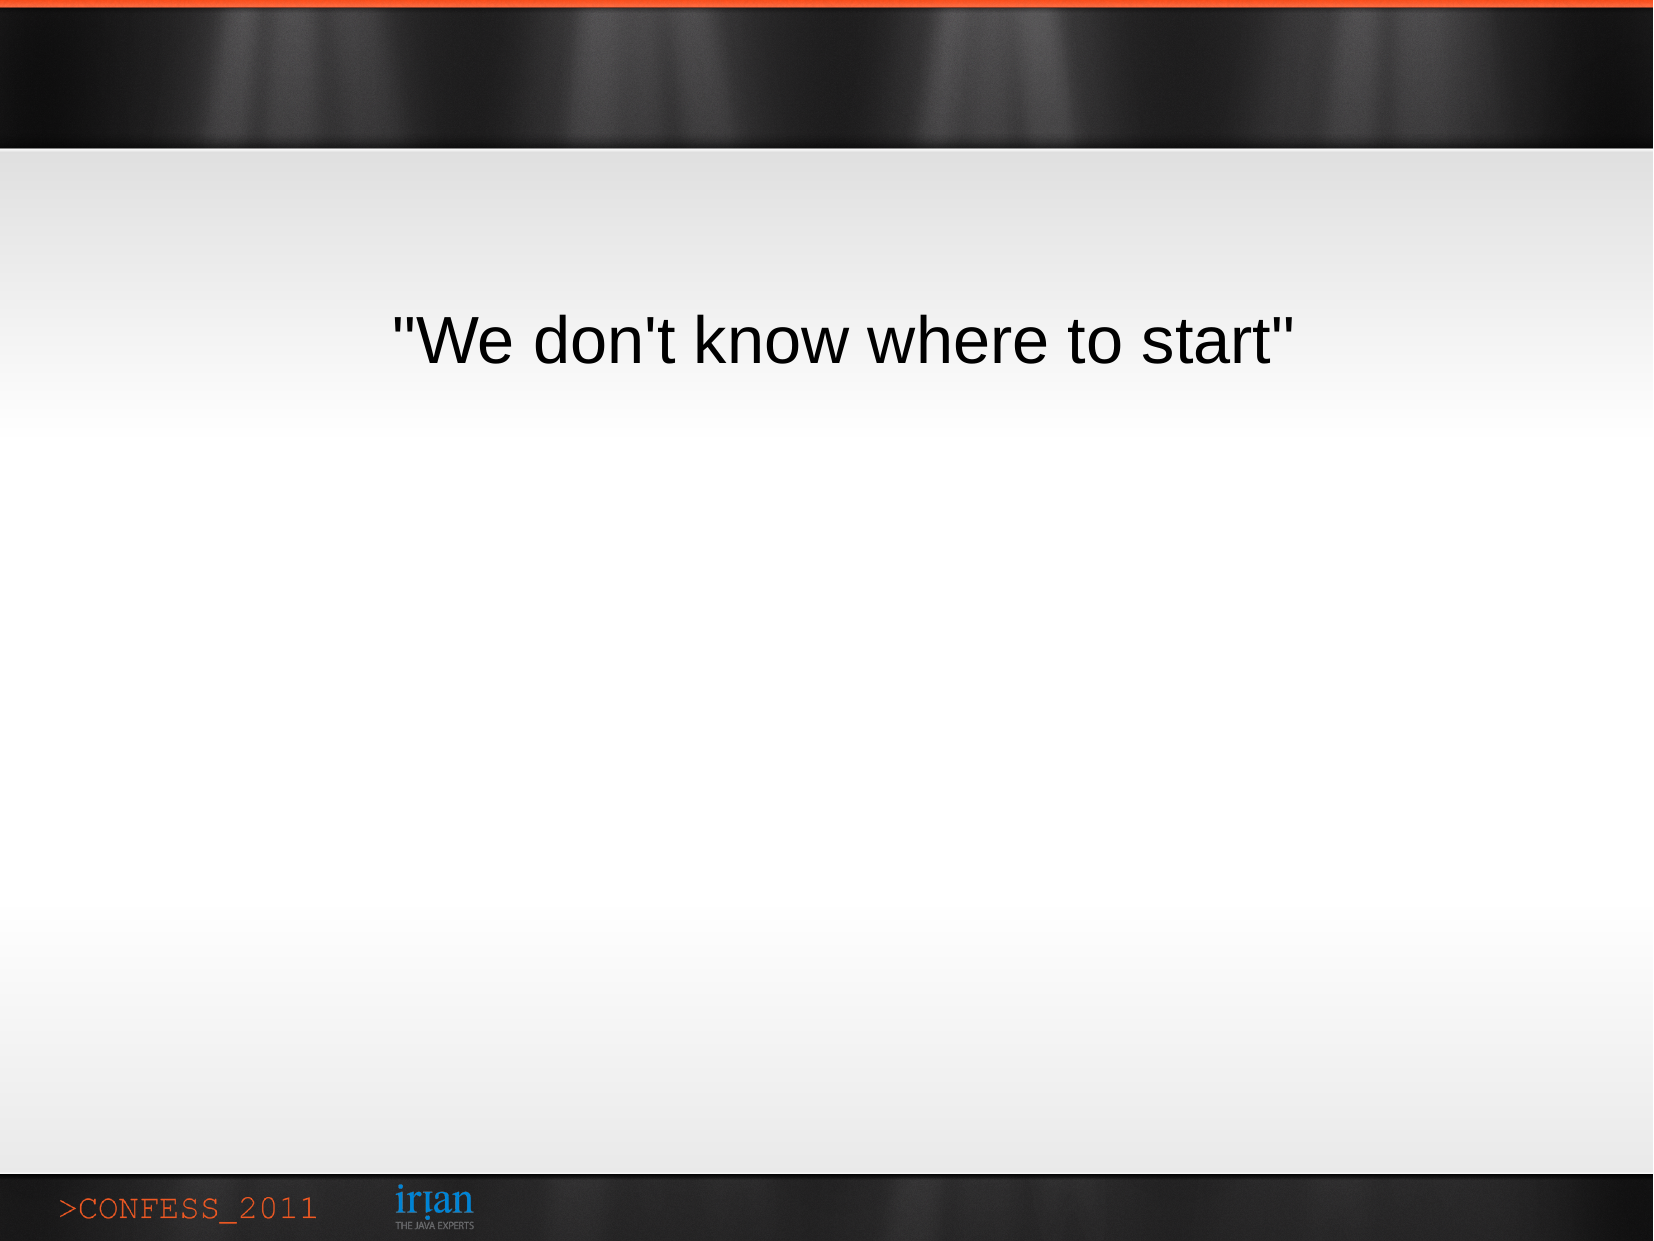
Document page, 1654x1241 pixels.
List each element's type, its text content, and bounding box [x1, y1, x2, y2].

subtitle "We don't know where to start" [100, 6, 1588, 1125]
picture [0, 0, 1653, 1241]
